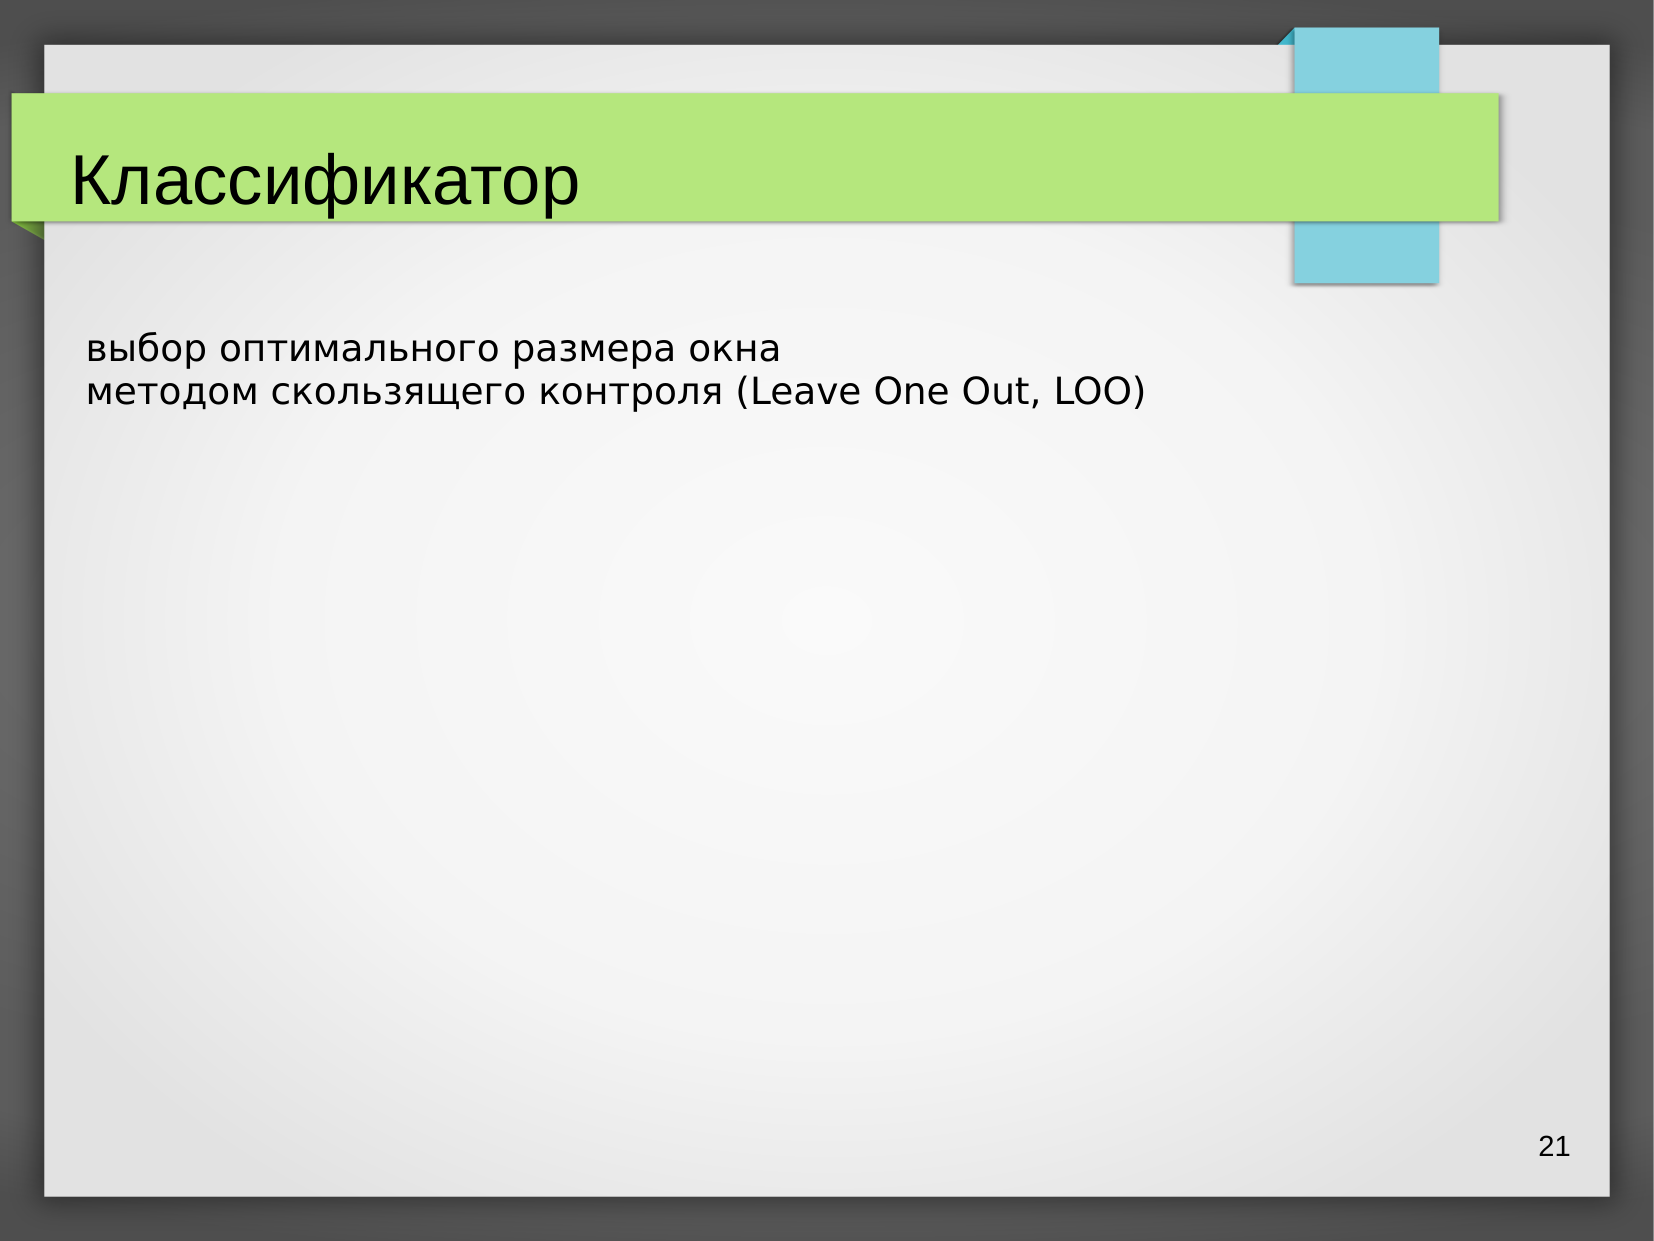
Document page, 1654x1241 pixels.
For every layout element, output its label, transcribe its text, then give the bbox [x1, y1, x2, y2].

title Классификатор [70, 76, 1559, 284]
text_box выбор оптимального размера окна методом скользящего контроля (Leave One Out, LOO) [70, 318, 1548, 449]
picture [0, 0, 1654, 1241]
